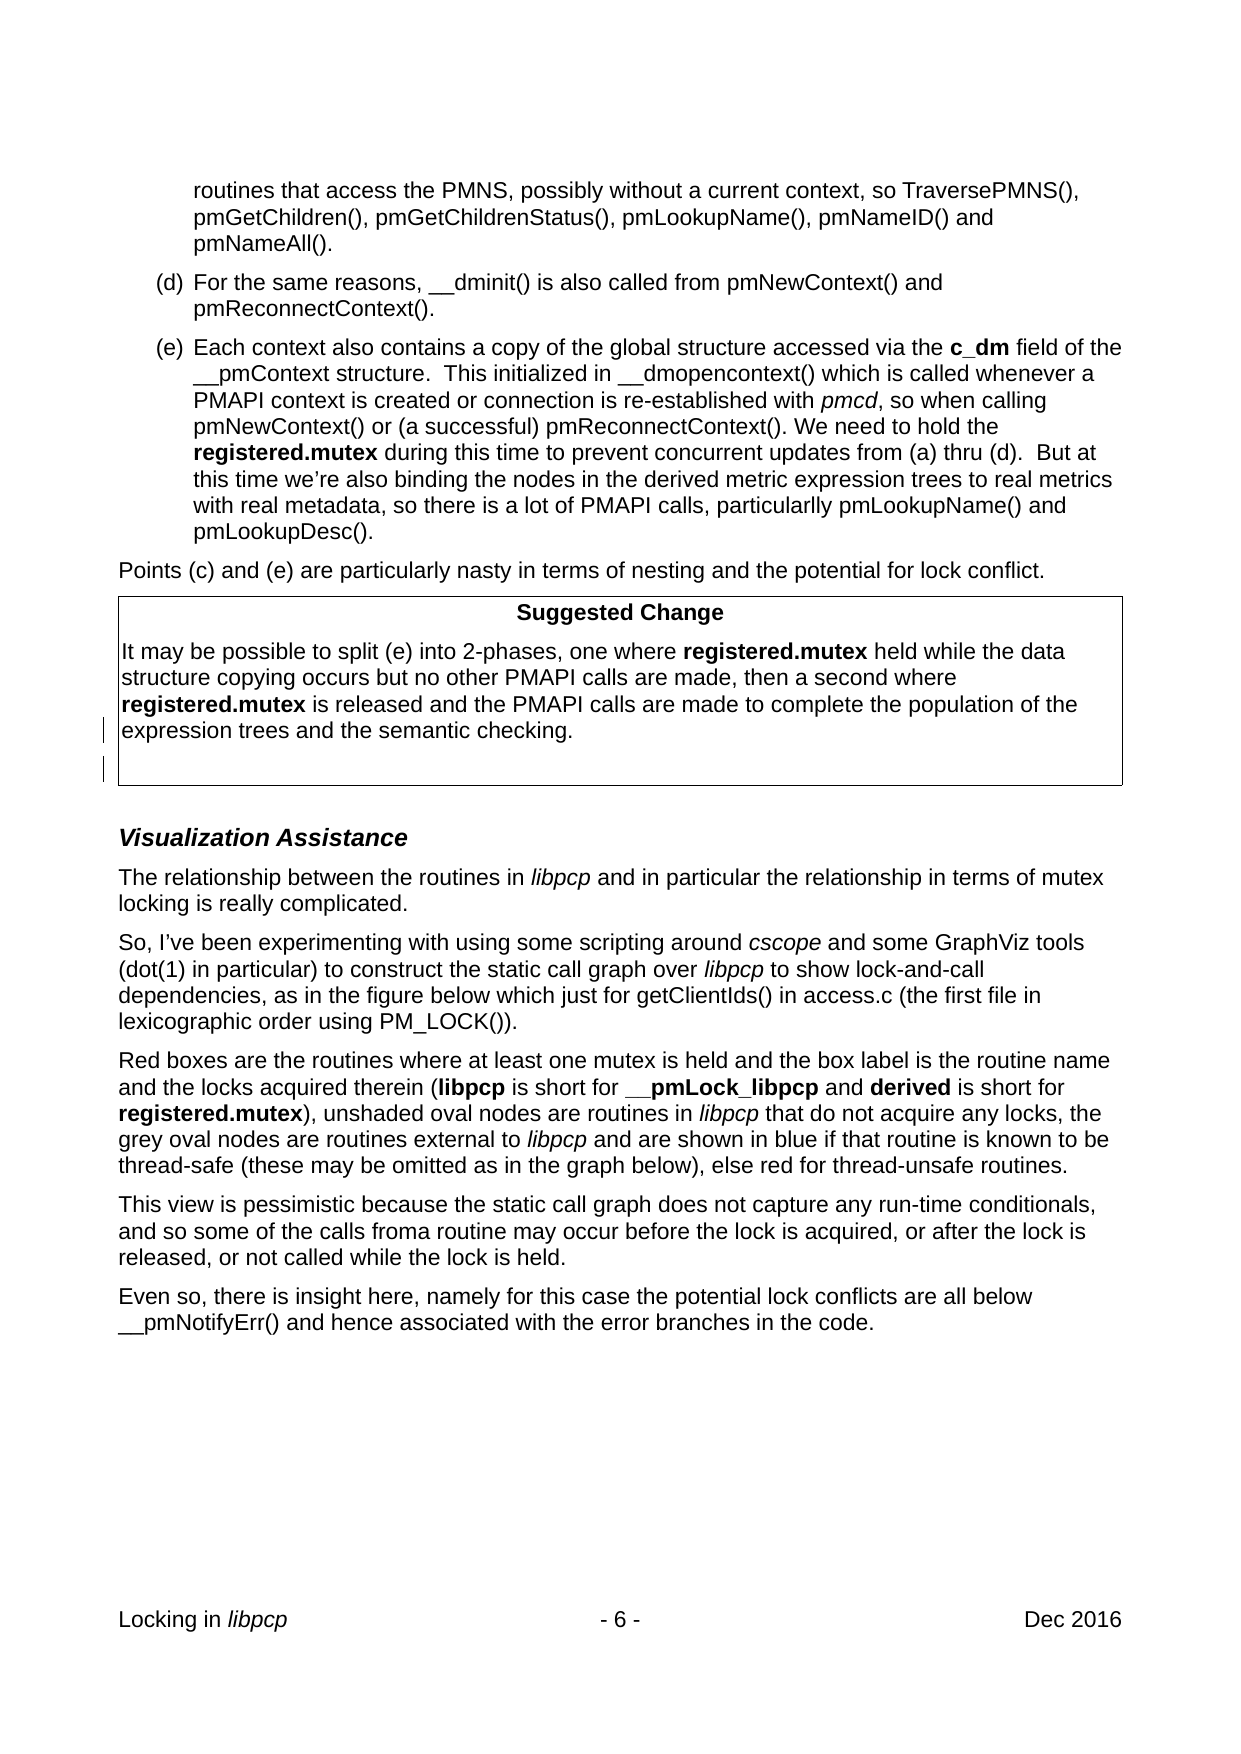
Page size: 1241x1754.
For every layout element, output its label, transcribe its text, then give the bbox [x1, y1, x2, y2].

text Red boxes are the routines where at least one mutex is held and the box label is the routine name and the locks acquired therein (libpcp is short for __pmLock_libpcp and derived is short for registered.mutex), unshaded oval nodes are routines in libpcp that do not acquire any locks, the grey oval nodes are routines external to libpcp and are shown in blue if that routine is known to be thread-safe (these may be omitted as in the graph below), else red for thread-unsafe routines. [118, 1047, 1122, 1179]
text Points (c) and (e) are particularly nasty in terms of nesting and the potential for lock conflict. [118, 557, 1122, 583]
text This view is pessimistic because the static call graph does not capture any run-time conditionals, and so some of the calls froma routine may occur before the lock is acquired, or after the lock is released, or not called while the lock is held. [118, 1191, 1122, 1270]
list Each context also contains a copy of the global structure accessed via the c_dm field of the __pmContext structure. This initialized in __dmopencontext() which is called whenever a PMAPI context is created or connection is re-established with pmcd, so when calling pmNewContext() or (a successful) pmReconnectContext(). We need to hold the registered.mutex during this time to prevent concurrent updates from (a) thru (d). But at this time we’re also binding the nodes in the derived metric expression trees to real metrics with real metadata, so there is a lot of PMAPI calls, particularlly pmLookupName() and pmLookupDesc(). [156, 334, 1122, 545]
list routines that access the PMNS, possibly without a current context, so TraversePMNS(), pmGetChildren(), pmGetChildrenStatus(), pmLookupName(), pmNameID() and pmNameAll(). [156, 177, 1122, 256]
text It may be possible to split (e) into 2-phases, one where registered.mutex held while the data structure copying occurs but no other PMAPI calls are made, then a second where registered.mutex is released and the PMAPI calls are made to complete the population of the expression trees and the semantic checking. [119, 635, 1122, 743]
list For the same reasons, __dminit() is also called from pmNewContext() and pmReconnectContext(). [156, 269, 1122, 321]
text So, I’ve been experimenting with using some scripting around cscope and some GraphViz tools (dot(1) in particular) to construct the static call graph over libpcp to show lock-and-call dependencies, as in the figure below which just for getClientIds() in access.c (the first file in lexicographic order using PM_LOCK()). [118, 929, 1122, 1034]
text Even so, there is insight here, namely for this case the potential lock conflicts are all below __pmNotifyErr() and hence associated with the error branches in the code. [118, 1283, 1122, 1336]
text Suggested Change [119, 597, 1122, 625]
text The relationship between the routines in libpcp and in particular the relationship in terms of mutex locking is really complicated. [118, 864, 1122, 917]
subtitle Visualization Assistance [118, 823, 1122, 851]
